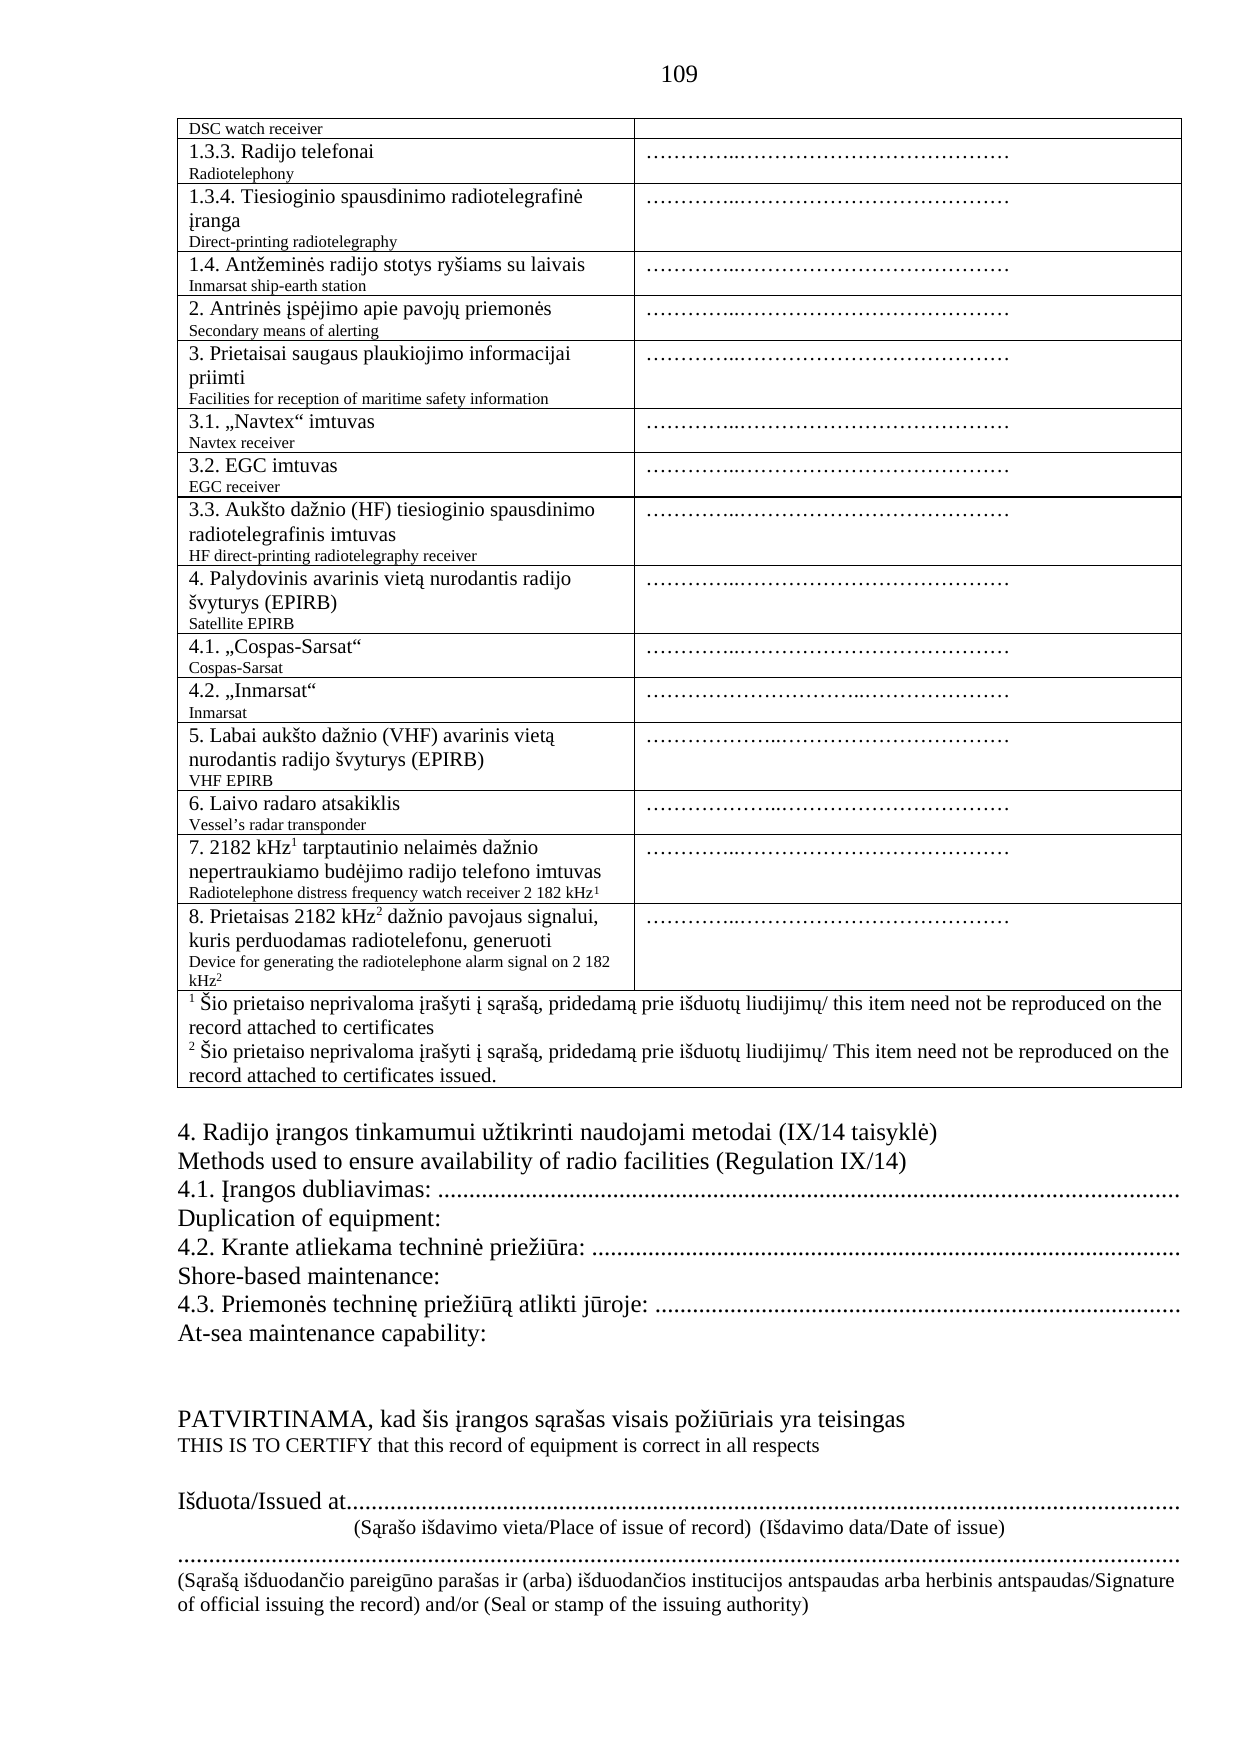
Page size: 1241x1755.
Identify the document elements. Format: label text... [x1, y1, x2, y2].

text 4.1. Įrangos dubliavimas: [177, 1174, 1181, 1203]
table_cell …………..………………………………… [635, 409, 1181, 452]
table_cell 8. Prietaisas 2182 kHz2 dažnio pavojaus signalui, kuris perduodamas radiotelefonu, generuoti Device for generating the radiotelephone alarm signal on 2 182 kHz2 [178, 904, 634, 990]
table_cell 6. Laivo radaro atsakiklis Vessel’s radar transponder [178, 791, 634, 834]
table_cell 7. 2182 kHz1 tarptautinio nelaimės dažnio nepertraukiamo budėjimo radijo telefono imtuvas Radiotelephone distress frequency watch receiver 2 182 kHz1 [178, 835, 634, 902]
text (Sąrašą išduodančio pareigūno parašas ir (arba) išduodančios institucijos antspaudas arba herbinis antspaudas/Signature of official issuing the record) and/or (Seal or stamp of the issuing authority) [177, 1568, 1181, 1616]
table_cell 3.1. „Navtex“ imtuvas Navtex receiver [178, 409, 634, 452]
table_cell 1.3.3. Radijo telefonai Radiotelephony [178, 139, 634, 183]
table_cell …………..………………………………… [635, 184, 1181, 251]
table_cell …………..………………………………… [635, 296, 1181, 339]
table_cell ………………..…………………………… [635, 723, 1181, 790]
text At-sea maintenance capability: [177, 1318, 1181, 1347]
table_cell 3.2. EGC imtuvas EGC receiver [178, 453, 634, 496]
table_cell …………..………………………………… [635, 634, 1181, 677]
table_cell 5. Labai aukšto dažnio (VHF) avarinis vietą nurodantis radijo švyturys (EPIRB) VHF EPIRB [178, 723, 634, 790]
table_cell …………..………………………………… [635, 835, 1181, 902]
table_cell 3. Prietaisai saugaus plaukiojimo informacijai priimti Facilities for reception of maritime safety information [178, 341, 634, 408]
table_cell 4. Palydovinis avarinis vietą nurodantis radijo švyturys (EPIRB) Satellite EPIRB [178, 566, 634, 633]
table_cell ………………..…………………………… [635, 791, 1181, 834]
table_cell …………..………………………………… [635, 139, 1181, 183]
table_cell DSC watch receiver [178, 119, 634, 138]
text PATVIRTINAMA, kad šis įrangos sąrašas visais požiūriais yra teisingas [177, 1404, 1181, 1433]
table_cell …………..………………………………… [635, 904, 1181, 990]
text Shore-based maintenance: [177, 1261, 1181, 1289]
text Methods used to ensure availability of radio facilities (Regulation IX/14) [177, 1146, 1181, 1174]
table_cell 2. Antrinės įspėjimo apie pavojų priemonės Secondary means of alerting [178, 296, 634, 339]
table_cell …………..………………………………… [635, 498, 1181, 565]
table_cell 3.3. Aukšto dažnio (HF) tiesioginio spausdinimo radiotelegrafinis imtuvas HF direct-printing radiotelegraphy receiver [178, 498, 634, 565]
table_cell …………..………………………………… [635, 566, 1181, 633]
table_cell …………………………..………………… [635, 678, 1181, 722]
text 4. Radijo įrangos tinkamumui užtikrinti naudojami metodai (IX/14 taisyklė) [177, 1117, 1181, 1146]
text 4.3. Priemonės techninę priežiūrą atlikti jūroje: [177, 1289, 1181, 1318]
table_cell …………..………………………………… [635, 341, 1181, 408]
table_cell 4.2. „Inmarsat“ Inmarsat [178, 678, 634, 722]
text (Sąrašo išdavimo vieta/Place of issue of record) (Išdavimo data/Date of issue) [177, 1515, 1181, 1539]
table_cell …………..………………………………… [635, 252, 1181, 295]
text Duplication of equipment: [177, 1203, 1181, 1232]
text 4.2. Krante atliekama techninė priežiūra: [177, 1232, 1181, 1261]
table_cell 4.1. „Cospas-Sarsat“ Cospas-Sarsat [178, 634, 634, 677]
table_cell [635, 119, 1181, 138]
table_cell …………..………………………………… [635, 453, 1181, 496]
table_cell 1.3.4. Tiesioginio spausdinimo radiotelegrafinė įranga Direct-printing radiotelegraphy [178, 184, 634, 251]
table_cell 1.4. Antžeminės radijo stotys ryšiams su laivais Inmarsat ship-earth station [178, 252, 634, 295]
text THIS IS TO CERTIFY that this record of equipment is correct in all respects [177, 1433, 1181, 1457]
table_cell 1 Šio prietaiso neprivaloma įrašyti į sąrašą, pridedamą prie išduotų liudijimų/ this item need not be reproduced on the record attached to certificates 2 Šio prietaiso neprivaloma įrašyti į sąrašą, pridedamą prie išduotų liudijimų/ This item need not be reproduced on the record attached to certificates issued. [178, 991, 1181, 1087]
text Išduota/Issued at [177, 1486, 1181, 1515]
